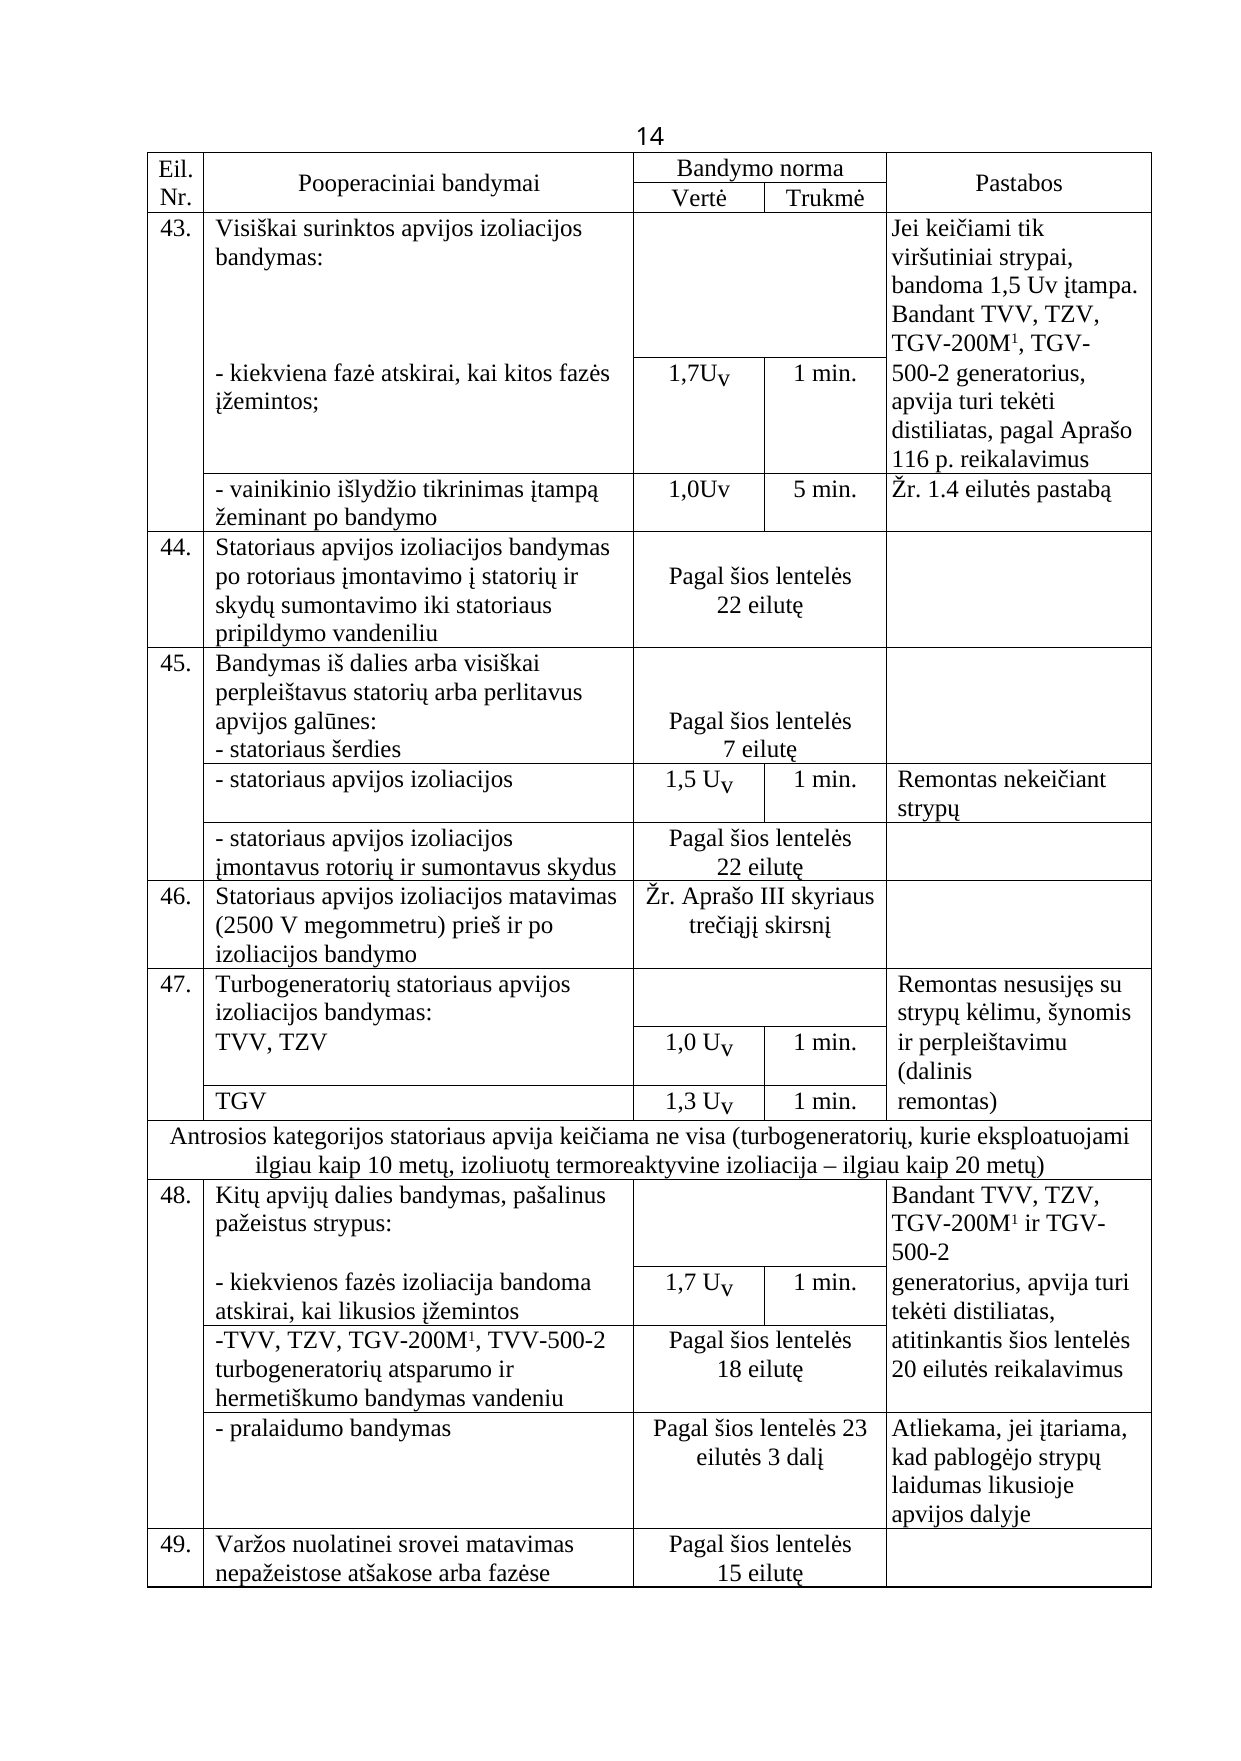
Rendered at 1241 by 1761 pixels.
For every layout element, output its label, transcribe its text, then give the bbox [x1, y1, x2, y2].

table_cell Žr. Aprašo III skyriaus trečiąjį skirsnį [634, 881, 886, 968]
table_cell 1,0Uv [634, 474, 764, 531]
table_cell ir perpleištavimu (dalinis [887, 1026, 1151, 1085]
table_cell Žr. 1.4 eilutės pastabą [887, 474, 1151, 531]
table_cell Kitų apvijų dalies bandymas, pašalinus pažeistus strypus: [204, 1180, 633, 1266]
table_cell [634, 1180, 886, 1266]
table_cell Bandant TVV, TZV, TGV-200M1 ir TGV-500-2 [887, 1180, 1151, 1266]
table_cell 47. [148, 969, 203, 1026]
table_cell Pagal šios lentelės 18 eilutę [634, 1326, 886, 1412]
table_cell 1,3 Uv [634, 1086, 764, 1120]
table_cell -TVV, TZV, TGV-200M1, TVV-500-2 turbogeneratorių atsparumo ir hermetiškumo bandymas vandeniu [204, 1326, 633, 1412]
table_cell [764, 969, 886, 1026]
table_cell Jei keičiami tik viršutiniai strypai, bandoma 1,5 Uv įtampa. Bandant TVV, TZV, TGV-200M1, TGV- [887, 213, 1151, 357]
table_cell - kiekvienos fazės izoliacija bandoma atskirai, kai likusios įžemintos [204, 1266, 633, 1324]
table_cell [887, 881, 1151, 968]
table_cell [887, 532, 1151, 647]
table_cell Statoriaus apvijos izoliacijos bandymas po rotoriaus įmontavimo į statorių ir skydų sumontavimo iki statoriaus pripildymo vandeniliu [204, 532, 633, 647]
table_cell [148, 1325, 203, 1412]
table_cell 1 min. [765, 1086, 886, 1120]
table_cell Atliekama, jei įtariama, kad pablogėjo strypų laidumas likusioje apvijos dalyje [887, 1413, 1151, 1528]
table_cell [148, 735, 203, 763]
table_cell - statoriaus apvijos izoliacijos įmontavus rotorių ir sumontavus skydus [204, 823, 633, 880]
table_header Eil. Nr. [148, 153, 203, 212]
table_cell - statoriaus apvijos izoliacijos [204, 764, 633, 822]
table_cell [148, 763, 203, 822]
table_cell - vainikinio išlydžio tikrinimas įtampą žeminant po bandymo [204, 474, 633, 531]
table_cell 7 eilutę [634, 735, 886, 763]
table_cell 1,7Uv [634, 358, 764, 473]
table_cell - kiekviena fazė atskirai, kai kitos fazės įžemintos; [204, 357, 633, 473]
table_cell 1 min. [765, 1267, 886, 1324]
table_cell [148, 1412, 203, 1528]
table_cell 500-2 generatorius, apvija turi tekėti distiliatas, pagal Aprašo 116 p. reikalavimus [887, 357, 1151, 473]
table_cell 44. [148, 532, 203, 647]
table_cell Pagal šios lentelės 22 eilutę [634, 823, 886, 880]
table_cell 1,5 Uv [634, 764, 764, 822]
table_cell 46. [148, 881, 203, 968]
table_cell - pralaidumo bandymas [204, 1413, 633, 1528]
table_cell [148, 1026, 203, 1085]
table_cell [148, 1085, 203, 1120]
table_cell [148, 1266, 203, 1324]
table_header Pastabos [887, 153, 1151, 212]
table_cell Pagal šios lentelės 22 eilutę [634, 532, 886, 647]
table_cell 45. [148, 648, 203, 734]
table_cell 43. [148, 213, 203, 357]
table_cell Remontas nesusijęs su strypų kėlimu, šynomis [887, 969, 1151, 1026]
table_cell Pagal šios lentelės 15 eilutę [634, 1529, 886, 1586]
table_cell [634, 969, 764, 1026]
table_cell 1,7 Uv [634, 1267, 764, 1324]
table_cell Visiškai surinktos apvijos izoliacijos bandymas: [204, 213, 633, 357]
table_header Bandymo norma [634, 153, 886, 182]
table_cell 1 min. [765, 1027, 886, 1085]
table_cell 49. [148, 1529, 203, 1586]
table_cell [887, 823, 1151, 880]
table_cell [887, 735, 1151, 763]
table_cell [148, 473, 203, 531]
table_cell TGV [204, 1086, 633, 1120]
table_cell 5 min. [765, 474, 886, 531]
table_cell [148, 822, 203, 880]
table_cell Trukmė [765, 183, 886, 212]
table_cell - statoriaus šerdies [204, 735, 633, 763]
table_cell Turbogeneratorių statoriaus apvijos izoliacijos bandymas: [204, 969, 633, 1026]
table_cell atitinkantis šios lentelės 20 eilutės reikalavimus [887, 1325, 1151, 1412]
table_cell Remontas nekeičiant strypų [887, 764, 1151, 822]
table_cell 48. [148, 1180, 203, 1266]
table_cell Antrosios kategorijos statoriaus apvija keičiama ne visa (turbogeneratorių, kurie eksploatuojami ilgiau kaip 10 metų, izoliuotų termoreaktyvine izoliacija – ilgiau kaip 20 metų) [148, 1121, 1151, 1179]
table_header Pooperaciniai bandymai [204, 153, 633, 212]
table_cell Statoriaus apvijos izoliacijos matavimas (2500 V megommetru) prieš ir po izoliacijos bandymo [204, 881, 633, 968]
table_cell [887, 648, 1151, 734]
table_cell 1,0 Uv [634, 1027, 764, 1085]
table_cell [634, 213, 886, 357]
table_cell generatorius, apvija turi tekėti distiliatas, [887, 1266, 1151, 1324]
table_cell remontas) [887, 1085, 1151, 1120]
table_cell TVV, TZV [204, 1026, 633, 1085]
table_cell Bandymas iš dalies arba visiškai perpleištavus statorių arba perlitavus apvijos galūnes: [204, 648, 633, 734]
table_cell Vertė [634, 183, 764, 212]
table_cell Pagal šios lentelės 23 eilutės 3 dalį [634, 1413, 886, 1528]
table_cell [887, 1529, 1151, 1586]
table_cell Varžos nuolatinei srovei matavimas nepažeistose atšakose arba fazėse [204, 1529, 633, 1586]
table_cell 1 min. [765, 358, 886, 473]
table_cell [148, 357, 203, 473]
table_cell Pagal šios lentelės [634, 648, 886, 734]
table_cell 1 min. [765, 764, 886, 822]
